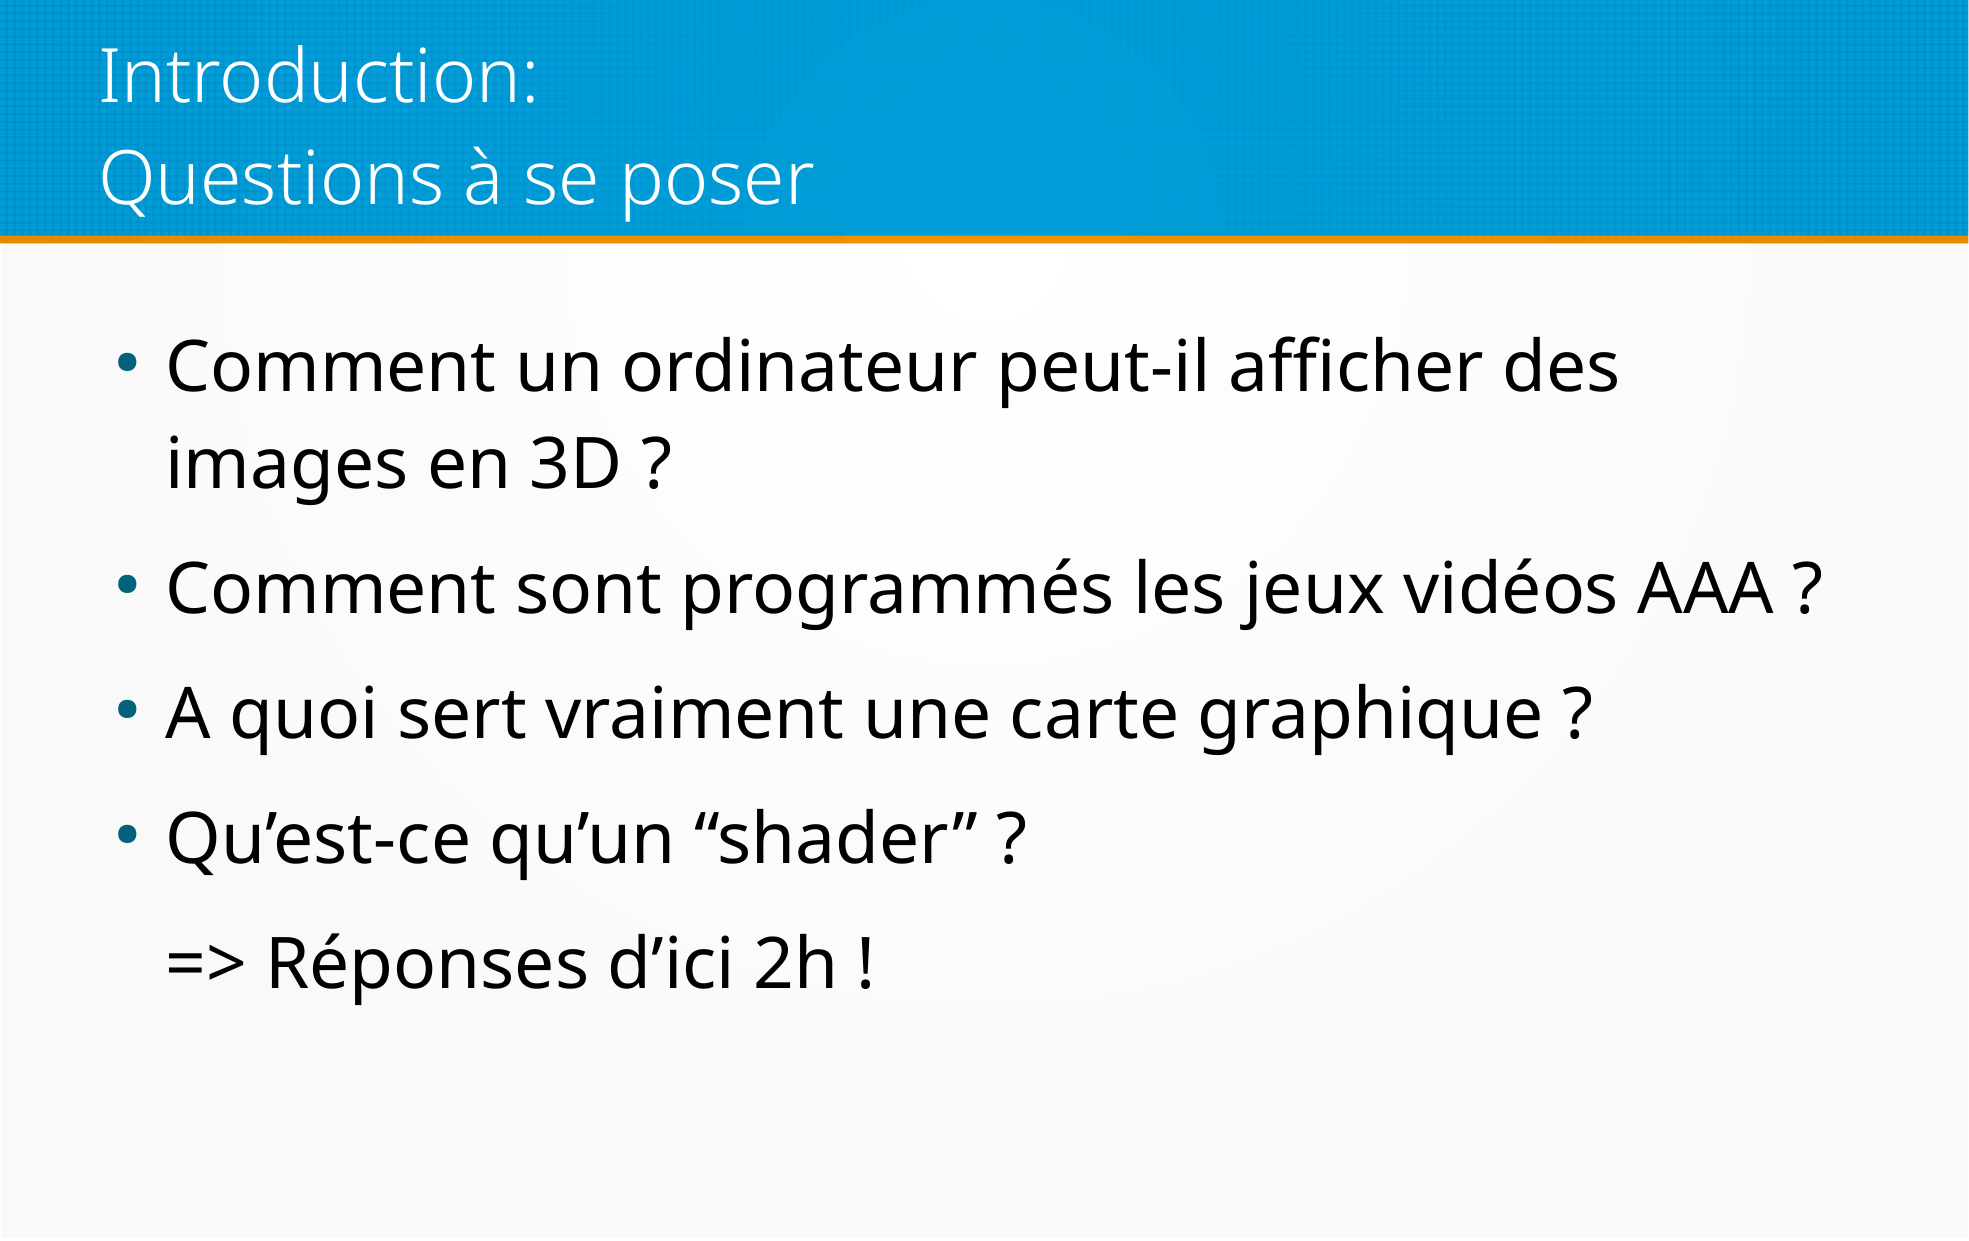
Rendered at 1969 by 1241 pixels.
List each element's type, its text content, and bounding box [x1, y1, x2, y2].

title Introduction: Questions à se poser [98, 19, 1870, 227]
picture [0, 236, 1969, 1241]
list Comment un ordinateur peut-il afficher des images en 3D ? Comment sont programmés les jeux vidéos AAA ? A quoi sert vraiment une carte graphique ? Qu’est-ce qu’un “shader” ? => Réponses d’ici 2h ! [98, 315, 1861, 1081]
